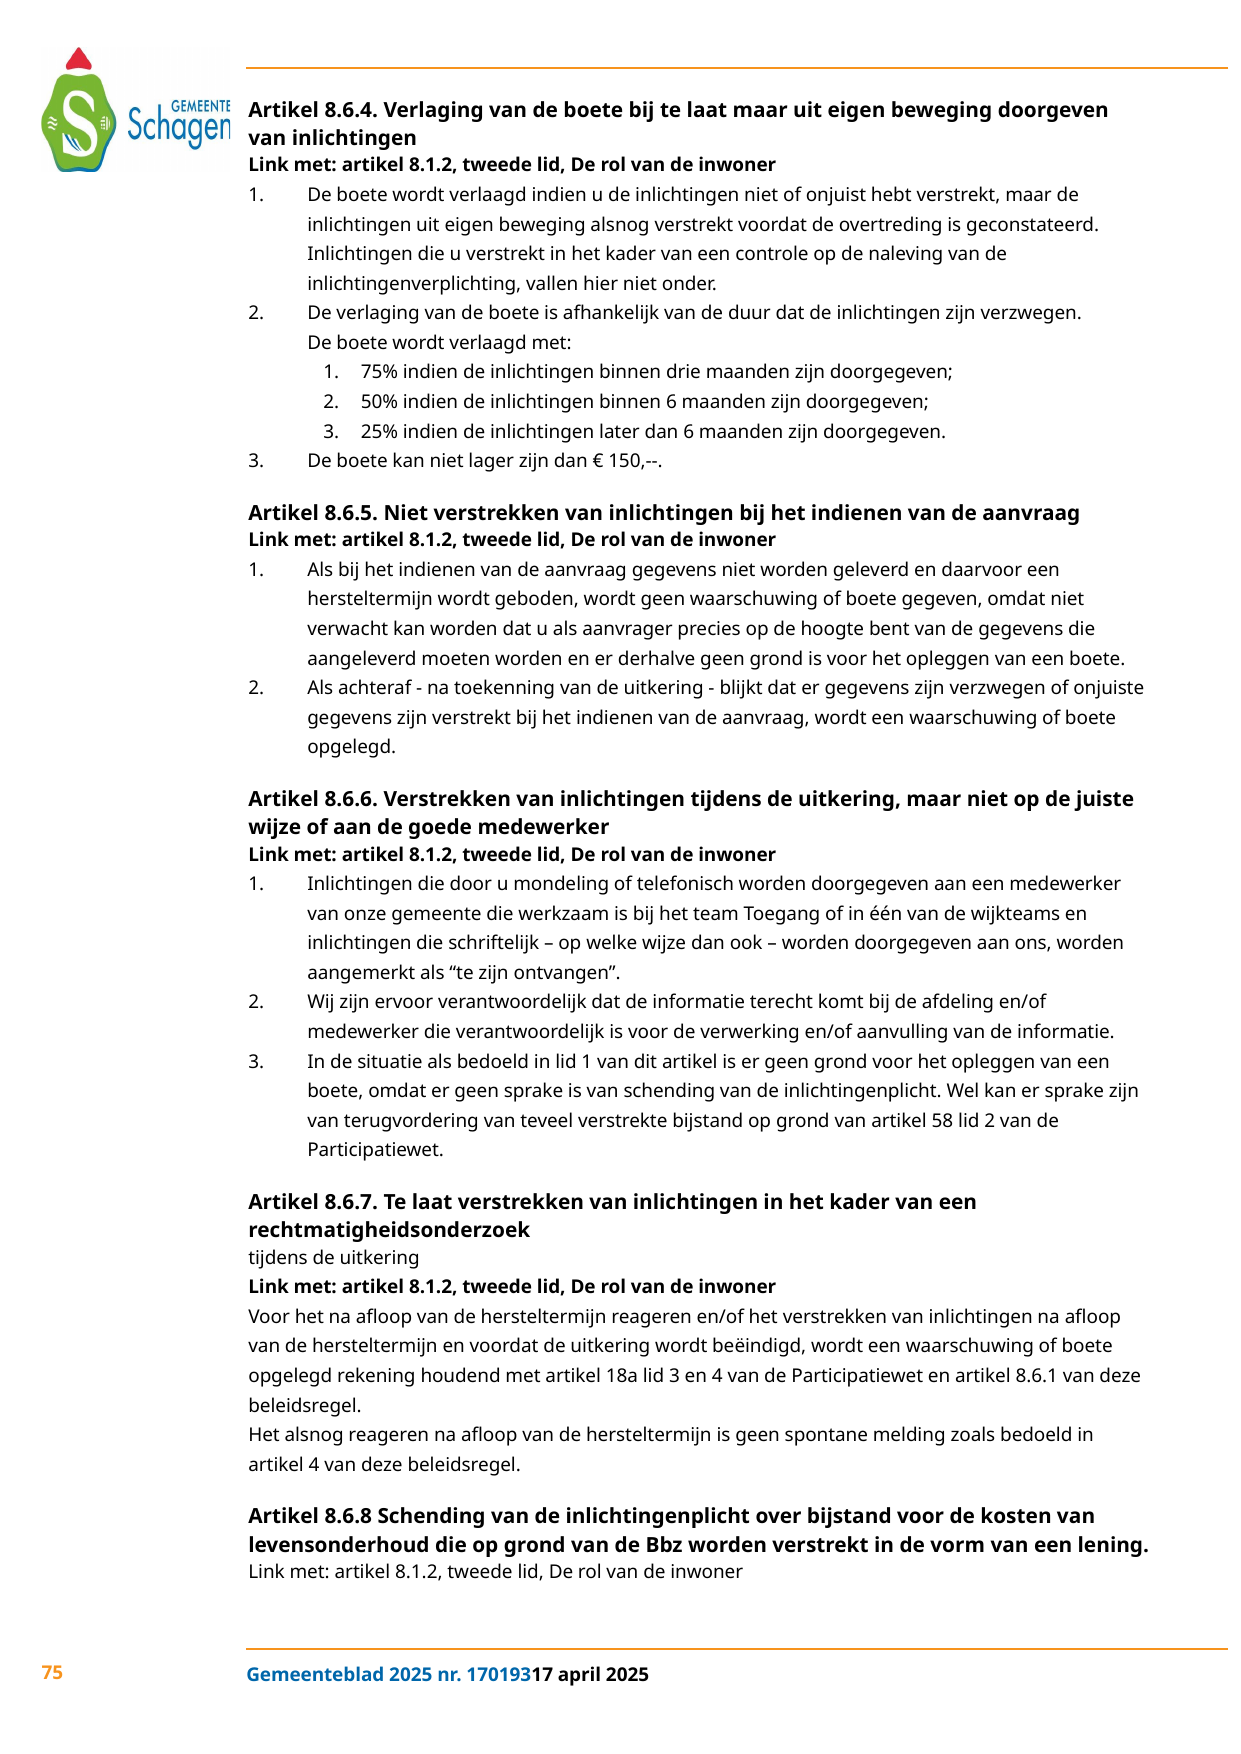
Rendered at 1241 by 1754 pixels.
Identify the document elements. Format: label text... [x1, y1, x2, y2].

list Als achteraf - na toekenning van de uitkering - blijkt dat er gegevens zijn verzwegen of onjuiste gegevens zijn verstrekt bij het indienen van de aanvraag, wordt een waarschuwing of boete opgelegd. [248, 674, 1152, 759]
text Link met: artikel 8.1.2, tweede lid, De rol van de inwoner [248, 526, 1152, 552]
text Link met: artikel 8.1.2, tweede lid, De rol van de inwoner [248, 1558, 1152, 1584]
text Link met: artikel 8.1.2, tweede lid, De rol van de inwoner [248, 841, 1152, 866]
text tijdens de uitkering [248, 1244, 1152, 1269]
list In de situatie als bedoeld in lid 1 van dit artikel is er geen grond voor het opleggen van een boete, omdat er geen sprake is van schending van de inlichtingenplicht. Wel kan er sprake zijn van terugvordering van teveel verstrekte bijstand op grond van artikel 58 lid 2 van de Participatiewet. [248, 1048, 1152, 1162]
text Artikel 8.6.5. Niet verstrekken van inlichtingen bij het indienen van de aanvraag [248, 498, 1152, 526]
list 25% indien de inlichtingen later dan 6 maanden zijn doorgegeven. [323, 418, 1152, 444]
list Inlichtingen die door u mondeling of telefonisch worden doorgegeven aan een medewerker van onze gemeente die werkzaam is bij het team Toegang of in één van de wijkteams en inlichtingen die schriftelijk – op welke wijze dan ook – worden doorgegeven aan ons, worden aangemerkt als “te zijn ontvangen”. [248, 870, 1152, 985]
text Voor het na afloop van de hersteltermijn reageren en/of het verstrekken van inlichtingen na afloop van de hersteltermijn en voordat de uitkering wordt beëindigd, wordt een waarschuwing of boete opgelegd rekening houdend met artikel 18a lid 3 en 4 van de Participatiewet en artikel 8.6.1 van deze beleidsregel. [248, 1303, 1152, 1417]
picture [41, 47, 231, 172]
text Artikel 8.6.8 Schending van de inlichtingenplicht over bijstand voor de kosten van levensonderhoud die op grond van de Bbz worden verstrekt in de vorm van een lening. [248, 1501, 1152, 1558]
text Artikel 8.6.7. Te laat verstrekken van inlichtingen in het kader van een rechtmatigheidsonderzoek [248, 1187, 1152, 1244]
list De boete wordt verlaagd met: [248, 329, 1152, 355]
text Het alsnog reageren na afloop van de hersteltermijn is geen spontane melding zoals bedoeld in artikel 4 van deze beleidsregel. [248, 1421, 1152, 1477]
text Artikel 8.6.4. Verlaging van de boete bij te laat maar uit eigen beweging doorgeven van inlichtingen [248, 95, 1152, 152]
list De verlaging van de boete is afhankelijk van de duur dat de inlichtingen zijn verzwegen. [248, 299, 1152, 325]
list De boete kan niet lager zijn dan € 150,--. [248, 447, 1152, 473]
list De boete wordt verlaagd indien u de inlichtingen niet of onjuist hebt verstrekt, maar de inlichtingen uit eigen beweging alsnog verstrekt voordat de overtreding is geconstateerd. Inlichtingen die u verstrekt in het kader van een controle op de naleving van de inlichtingenverplichting, vallen hier niet onder. [248, 181, 1152, 296]
list Wij zijn ervoor verantwoordelijk dat de informatie terecht komt bij de afdeling en/of medewerker die verantwoordelijk is voor de verwerking en/of aanvulling van de informatie. [248, 989, 1152, 1044]
text Link met: artikel 8.1.2, tweede lid, De rol van de inwoner [248, 1273, 1152, 1299]
text Link met: artikel 8.1.2, tweede lid, De rol van de inwoner [248, 152, 1152, 177]
list Als bij het indienen van de aanvraag gegevens niet worden geleverd en daarvoor een hersteltermijn wordt geboden, wordt geen waarschuwing of boete gegeven, omdat niet verwacht kan worden dat u als aanvrager precies op de hoogte bent van de gegevens die aangeleverd moeten worden en er derhalve geen grond is voor het opleggen van een boete. [248, 556, 1152, 670]
text Artikel 8.6.6. Verstrekken van inlichtingen tijdens de uitkering, maar niet op de juiste wijze of aan de goede medewerker [248, 784, 1152, 841]
list 75% indien de inlichtingen binnen drie maanden zijn doorgegeven; [323, 359, 1152, 384]
list 50% indien de inlichtingen binnen 6 maanden zijn doorgegeven; [323, 388, 1152, 414]
